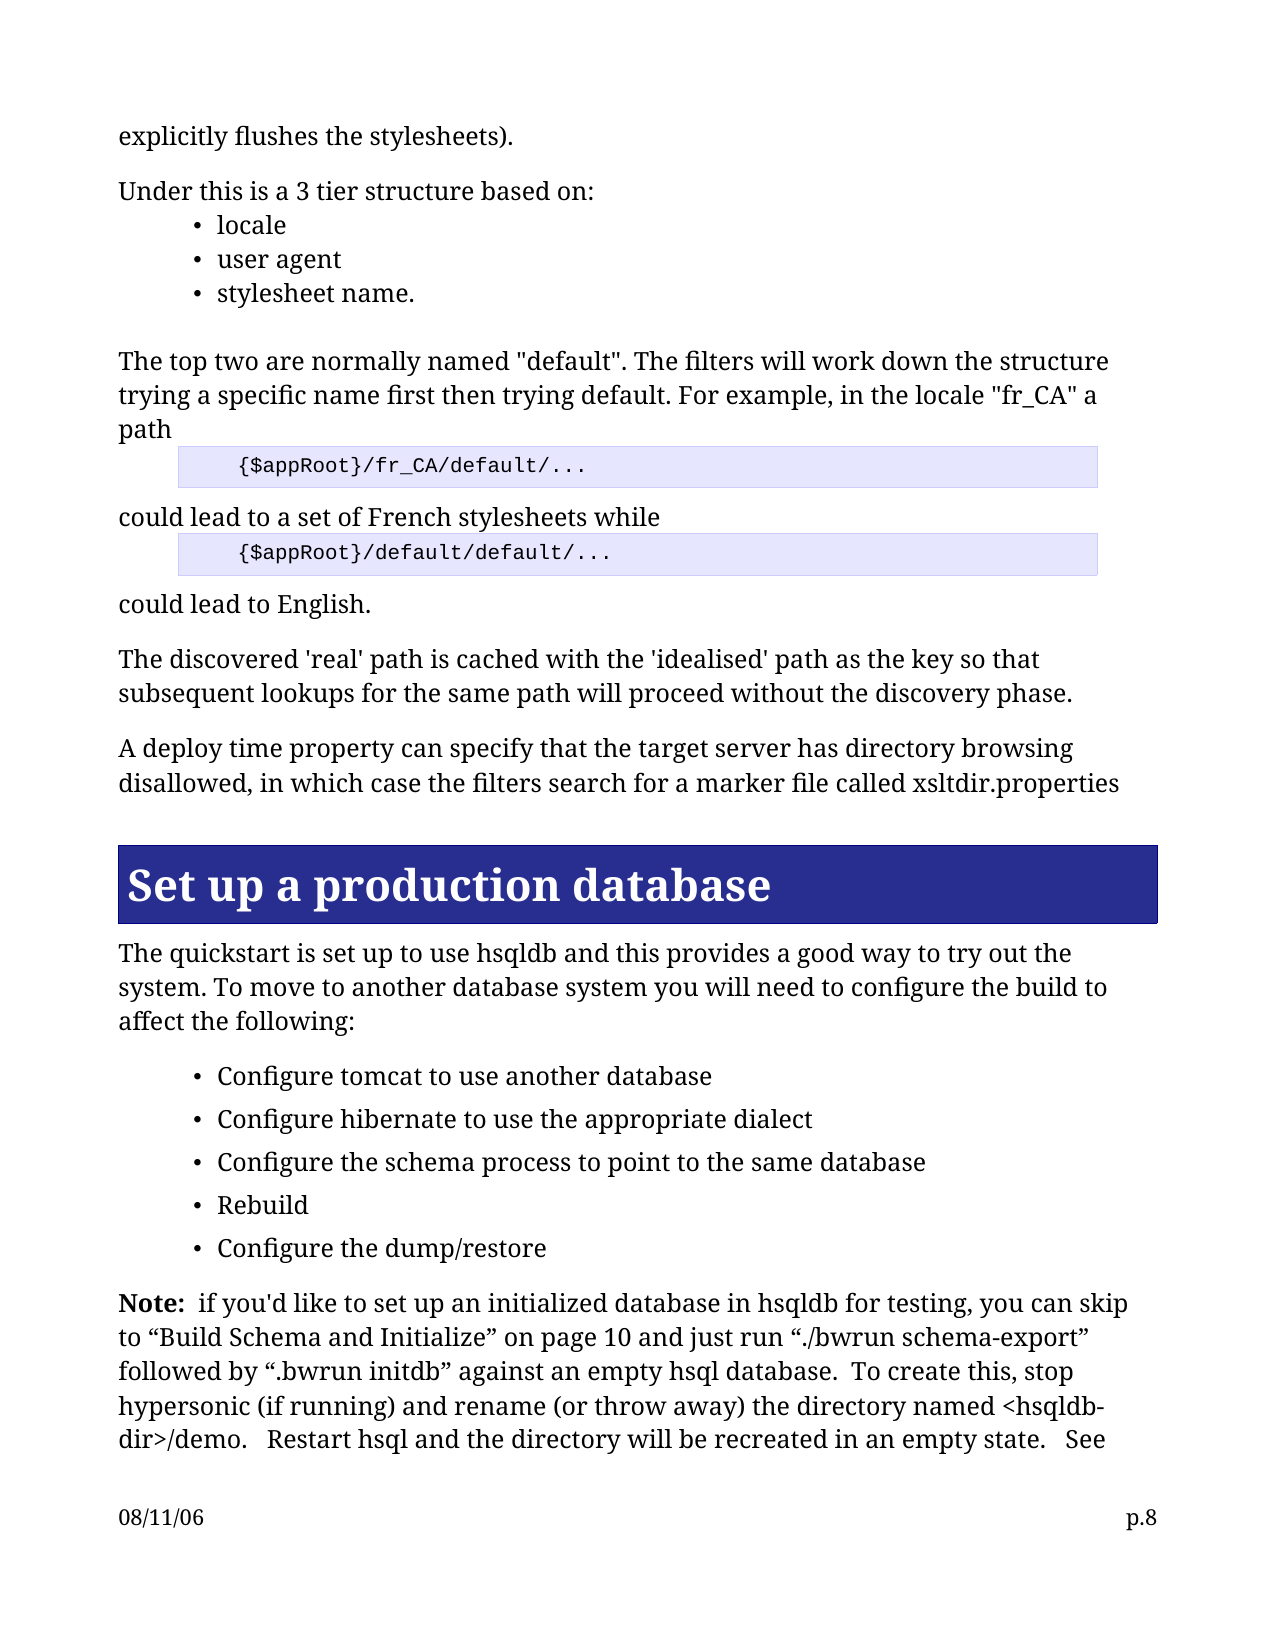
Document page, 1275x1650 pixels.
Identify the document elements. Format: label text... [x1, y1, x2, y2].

text The top two are normally named "default". The filters will work down the structure trying a specific name first then trying default. For example, in the locale "fr_CA" a path [118, 343, 1157, 446]
text could lead to English. [118, 587, 1157, 621]
text Note: if you'd like to set up an initialized database in hsqldb for testing, you can skip to “Build Schema and Initialize” on page 10 and just run “./bwrun schema-export” followed by “.bwrun initdb” against an empty hsql database. To create this, stop hypersonic (if running) and rename (or throw away) the directory named <hsqldb-dir>/demo. Restart hsql and the directory will be recreated in an empty state. See [118, 1286, 1157, 1456]
text {$appRoot}/default/default/... [179, 534, 1097, 575]
list Configure the schema process to point to the same database [193, 1145, 1157, 1179]
text The discovered 'real' path is cached with the 'idealised' path as the key so that subsequent lookups for the same path will proceed without the discovery phase. [118, 642, 1157, 710]
list locale [193, 207, 1157, 241]
list Rebuild [193, 1188, 1157, 1222]
text {$appRoot}/fr_CA/default/... [179, 447, 1097, 487]
list Configure hibernate to use the appropriate dialect [193, 1102, 1157, 1136]
list stylesheet name. [193, 275, 1157, 309]
list Configure the dump/restore [193, 1231, 1157, 1265]
text The quickstart is set up to use hsqldb and this provides a good way to try out the system. To move to another database system you will need to configure the build to affect the following: [118, 936, 1157, 1038]
subtitle Set up a production database [119, 846, 1157, 923]
list user agent [193, 241, 1157, 275]
list Configure tomcat to use another database [193, 1059, 1157, 1093]
text Under this is a 3 tier structure based on: [118, 173, 1157, 207]
text explicitly flushes the stylesheets). [118, 118, 1157, 152]
text could lead to a set of French stylesheets while [118, 499, 1157, 533]
text A deploy time property can specify that the target server has directory browsing disallowed, in which case the filters search for a marker file called xsltdir.properties [118, 731, 1157, 799]
